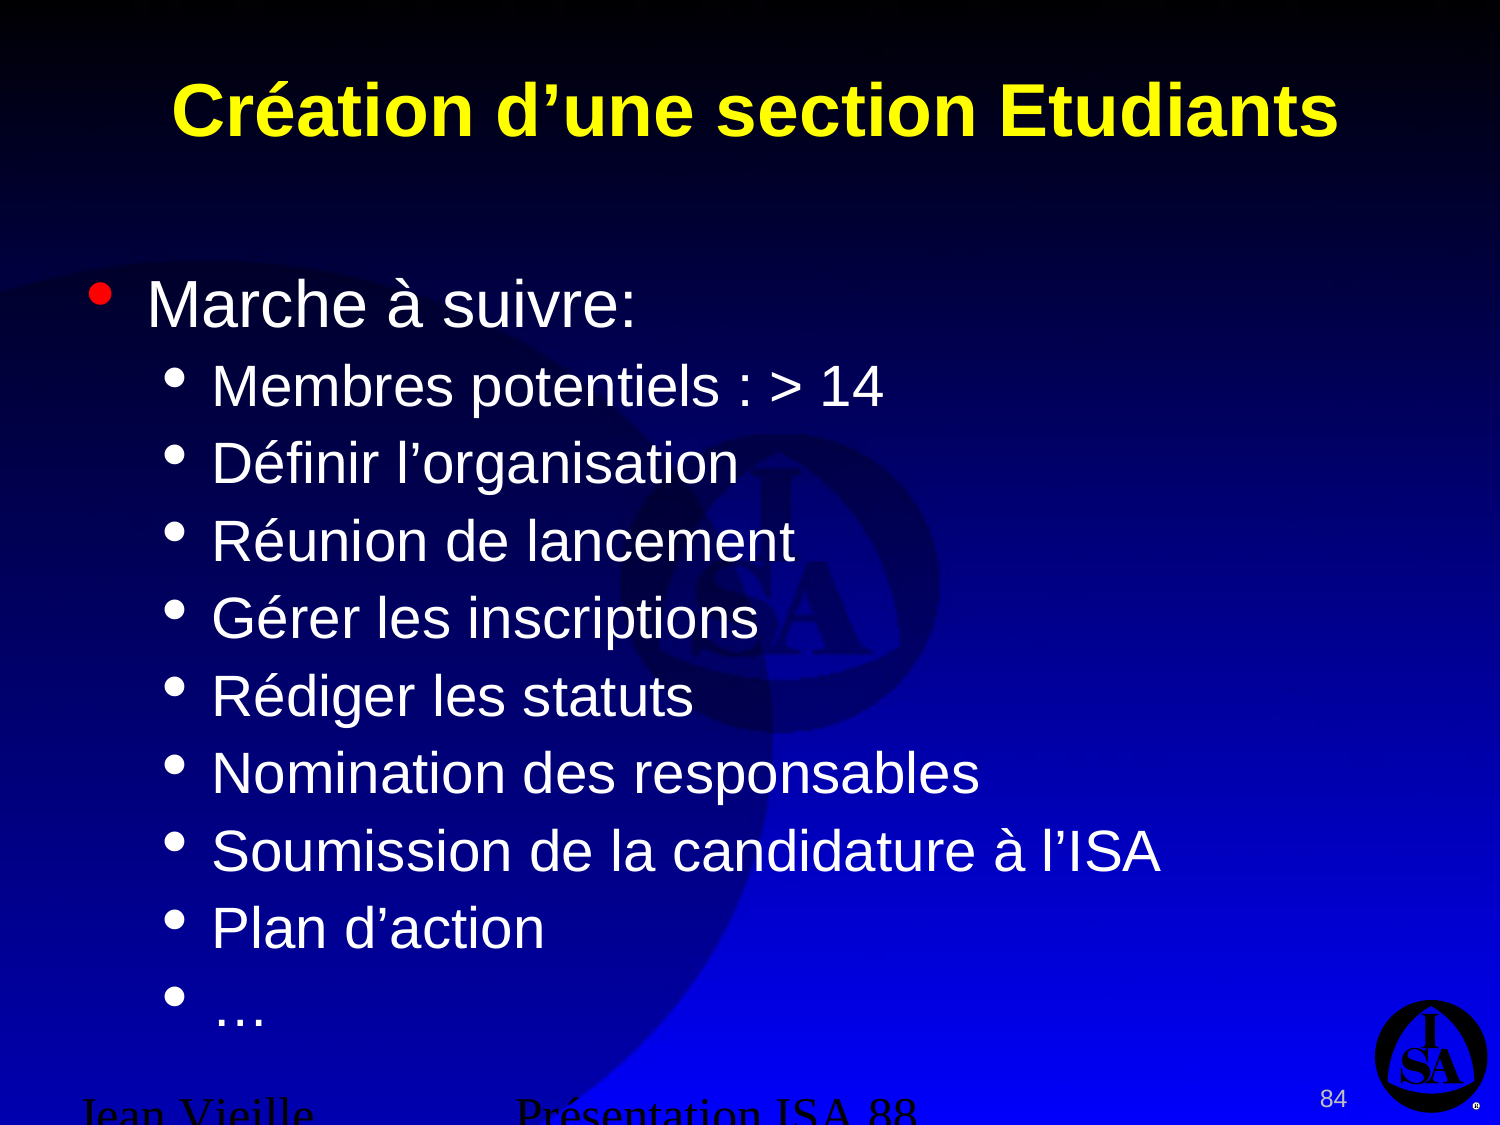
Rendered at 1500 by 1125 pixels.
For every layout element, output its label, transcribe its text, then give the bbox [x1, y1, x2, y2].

title Création d’une section Etudiants [75, 12, 1438, 201]
picture [899, 1101, 910, 1114]
picture [898, 1116, 911, 1125]
picture [298, 1110, 308, 1118]
picture [148, 1111, 157, 1125]
list Marche à suivre: Membres potentiels : > 14 Définir l’organisation Réunion de lancement Gérer les inscriptions Rédiger les statuts Nomination des responsables Soumission de la candidature à l’ISA Plan d’action … [74, 262, 1441, 1076]
picture [828, 1121, 843, 1125]
picture [607, 1110, 617, 1118]
picture [565, 1110, 575, 1118]
picture [745, 1111, 754, 1125]
picture [830, 1103, 841, 1118]
picture [631, 1111, 640, 1125]
picture [124, 1120, 133, 1125]
picture [718, 1110, 731, 1125]
picture [234, 1110, 244, 1118]
picture [874, 1101, 885, 1114]
picture [873, 1116, 886, 1125]
picture [524, 1101, 535, 1117]
picture [102, 1110, 112, 1118]
picture [0, 0, 1500, 1125]
picture [668, 1120, 677, 1125]
